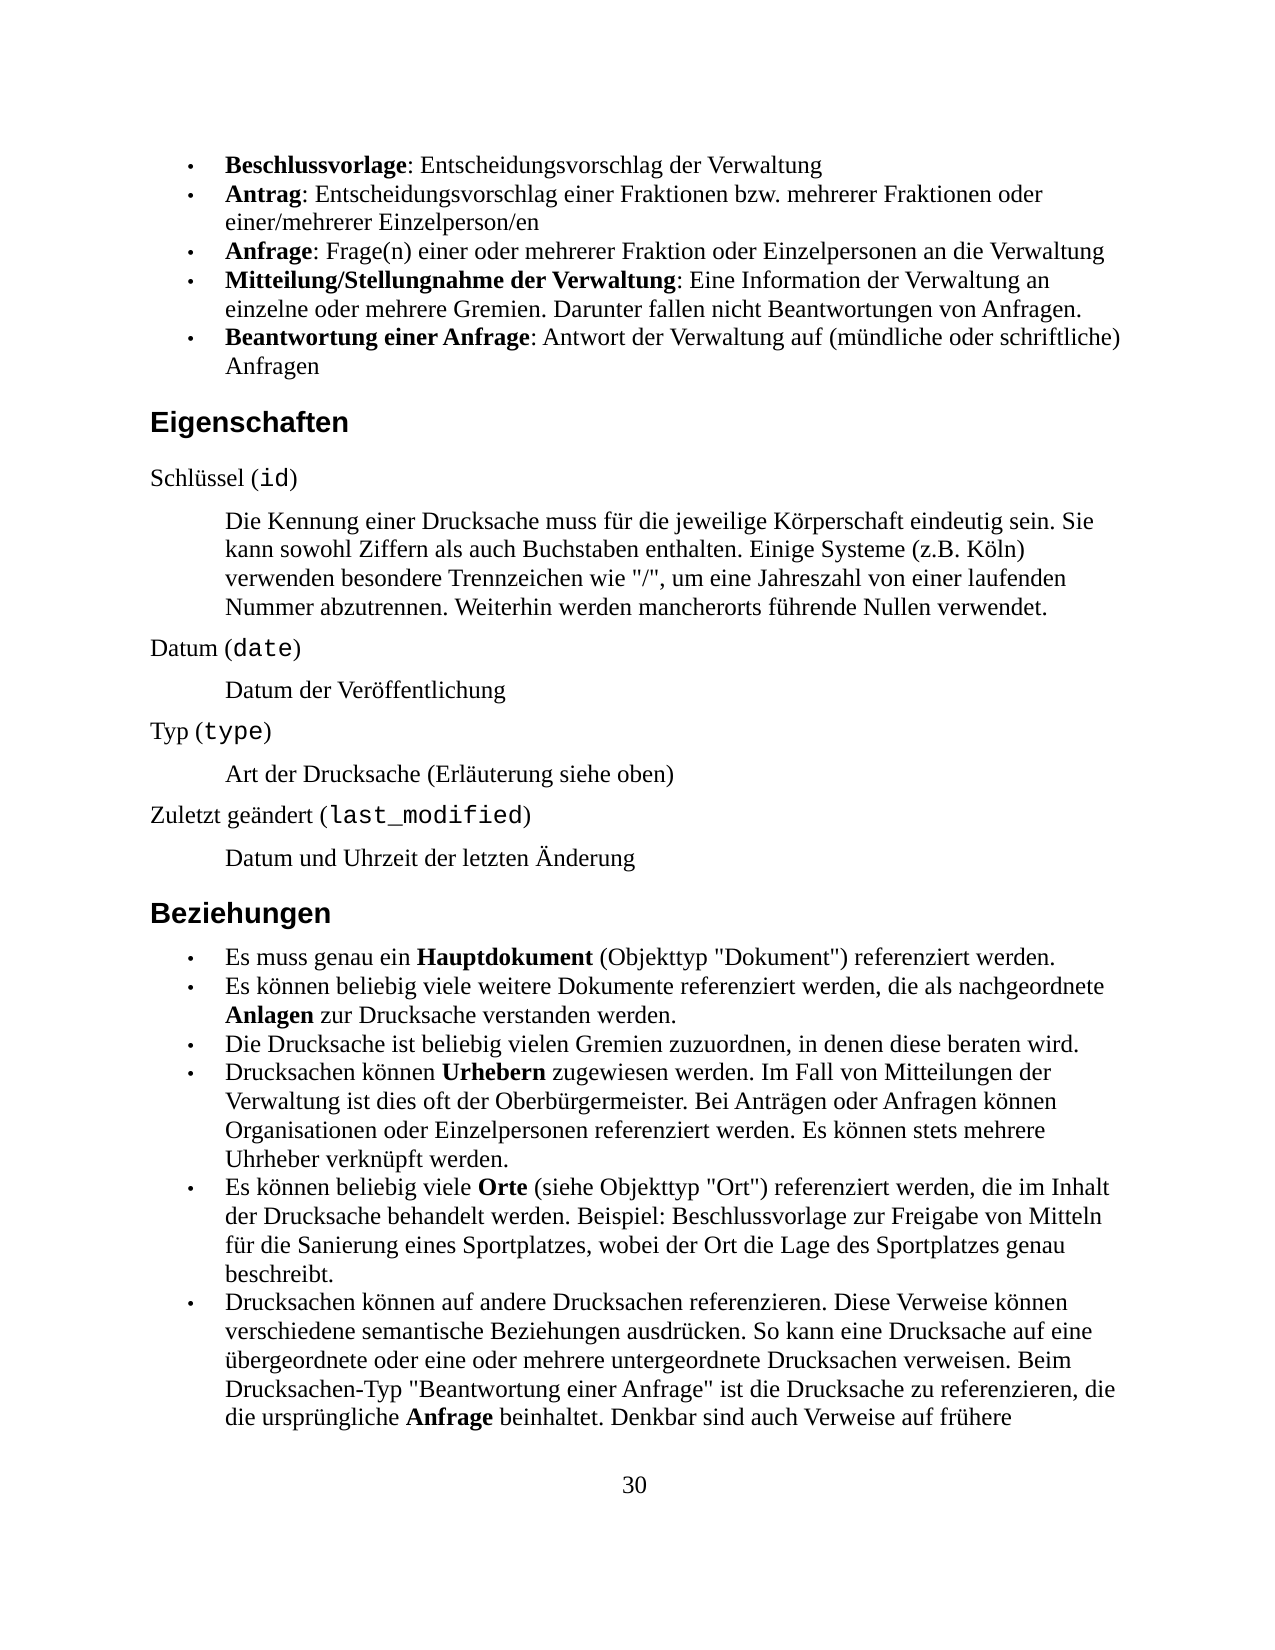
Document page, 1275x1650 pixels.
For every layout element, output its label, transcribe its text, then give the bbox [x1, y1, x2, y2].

text Art der Drucksache (Erläuterung siehe oben) [225, 759, 1125, 788]
list Es muss genau ein Hauptdokument (Objekttyp "Dokument") referenziert werden. [187, 942, 1125, 971]
text Typ (type) [150, 716, 1125, 747]
list Mitteilung/Stellungnahme der Verwaltung: Eine Information der Verwaltung an einzelne oder mehrere Gremien. Darunter fallen nicht Beantwortungen von Anfragen. [187, 265, 1125, 322]
list Es können beliebig viele weitere Dokumente referenziert werden, die als nachgeordnete Anlagen zur Drucksache verstanden werden. [187, 971, 1125, 1029]
list Antrag: Entscheidungsvorschlag einer Fraktionen bzw. mehrerer Fraktionen oder einer/mehrerer Einzelperson/en [187, 179, 1125, 236]
subtitle Beziehungen [150, 896, 1125, 930]
list Es können beliebig viele Orte (siehe Objekttyp "Ort") referenziert werden, die im Inhalt der Drucksache behandelt werden. Beispiel: Beschlussvorlage zur Freigabe von Mitteln für die Sanierung eines Sportplatzes, wobei der Ort die Lage des Sportplatzes genau beschreibt. [187, 1172, 1125, 1287]
subtitle Eigenschaften [150, 405, 1125, 438]
list Drucksachen können auf andere Drucksachen referenzieren. Diese Verweise können verschiedene semantische Beziehungen ausdrücken. So kann eine Drucksache auf eine übergeordnete oder eine oder mehrere untergeordnete Drucksachen verweisen. Beim Drucksachen-Typ "Beantwortung einer Anfrage" ist die Drucksache zu referenzieren, die die ursprüngliche Anfrage beinhaltet. Denkbar sind auch Verweise auf frühere [187, 1287, 1125, 1431]
text Die Kennung einer Drucksache muss für die jeweilige Körperschaft eindeutig sein. Sie kann sowohl Ziffern als auch Buchstaben enthalten. Einige Systeme (z.B. Köln) verwenden besondere Trennzeichen wie "/", um eine Jahreszahl von einer laufenden Nummer abzutrennen. Weiterhin werden mancherorts führende Nullen verwendet. [225, 506, 1125, 621]
list Drucksachen können Urhebern zugewiesen werden. Im Fall von Mitteilungen der Verwaltung ist dies oft der Oberbürgermeister. Bei Anträgen oder Anfragen können Organisationen oder Einzelpersonen referenziert werden. Es können stets mehrere Uhrheber verknüpft werden. [187, 1057, 1125, 1172]
list Beantwortung einer Anfrage: Antwort der Verwaltung auf (mündliche oder schriftliche) Anfragen [187, 322, 1125, 380]
text Zuletzt geändert (last_modified) [150, 800, 1125, 831]
list Die Drucksache ist beliebig vielen Gremien zuzuordnen, in denen diese beraten wird. [187, 1029, 1125, 1057]
list Beschlussvorlage: Entscheidungsvorschlag der Verwaltung [187, 150, 1125, 179]
list Anfrage: Frage(n) einer oder mehrerer Fraktion oder Einzelpersonen an die Verwaltung [187, 236, 1125, 265]
text Schlüssel (id) [150, 463, 1125, 494]
text Datum (date) [150, 633, 1125, 664]
text Datum der Veröffentlichung [225, 676, 1125, 704]
text Datum und Uhrzeit der letzten Änderung [225, 843, 1125, 871]
